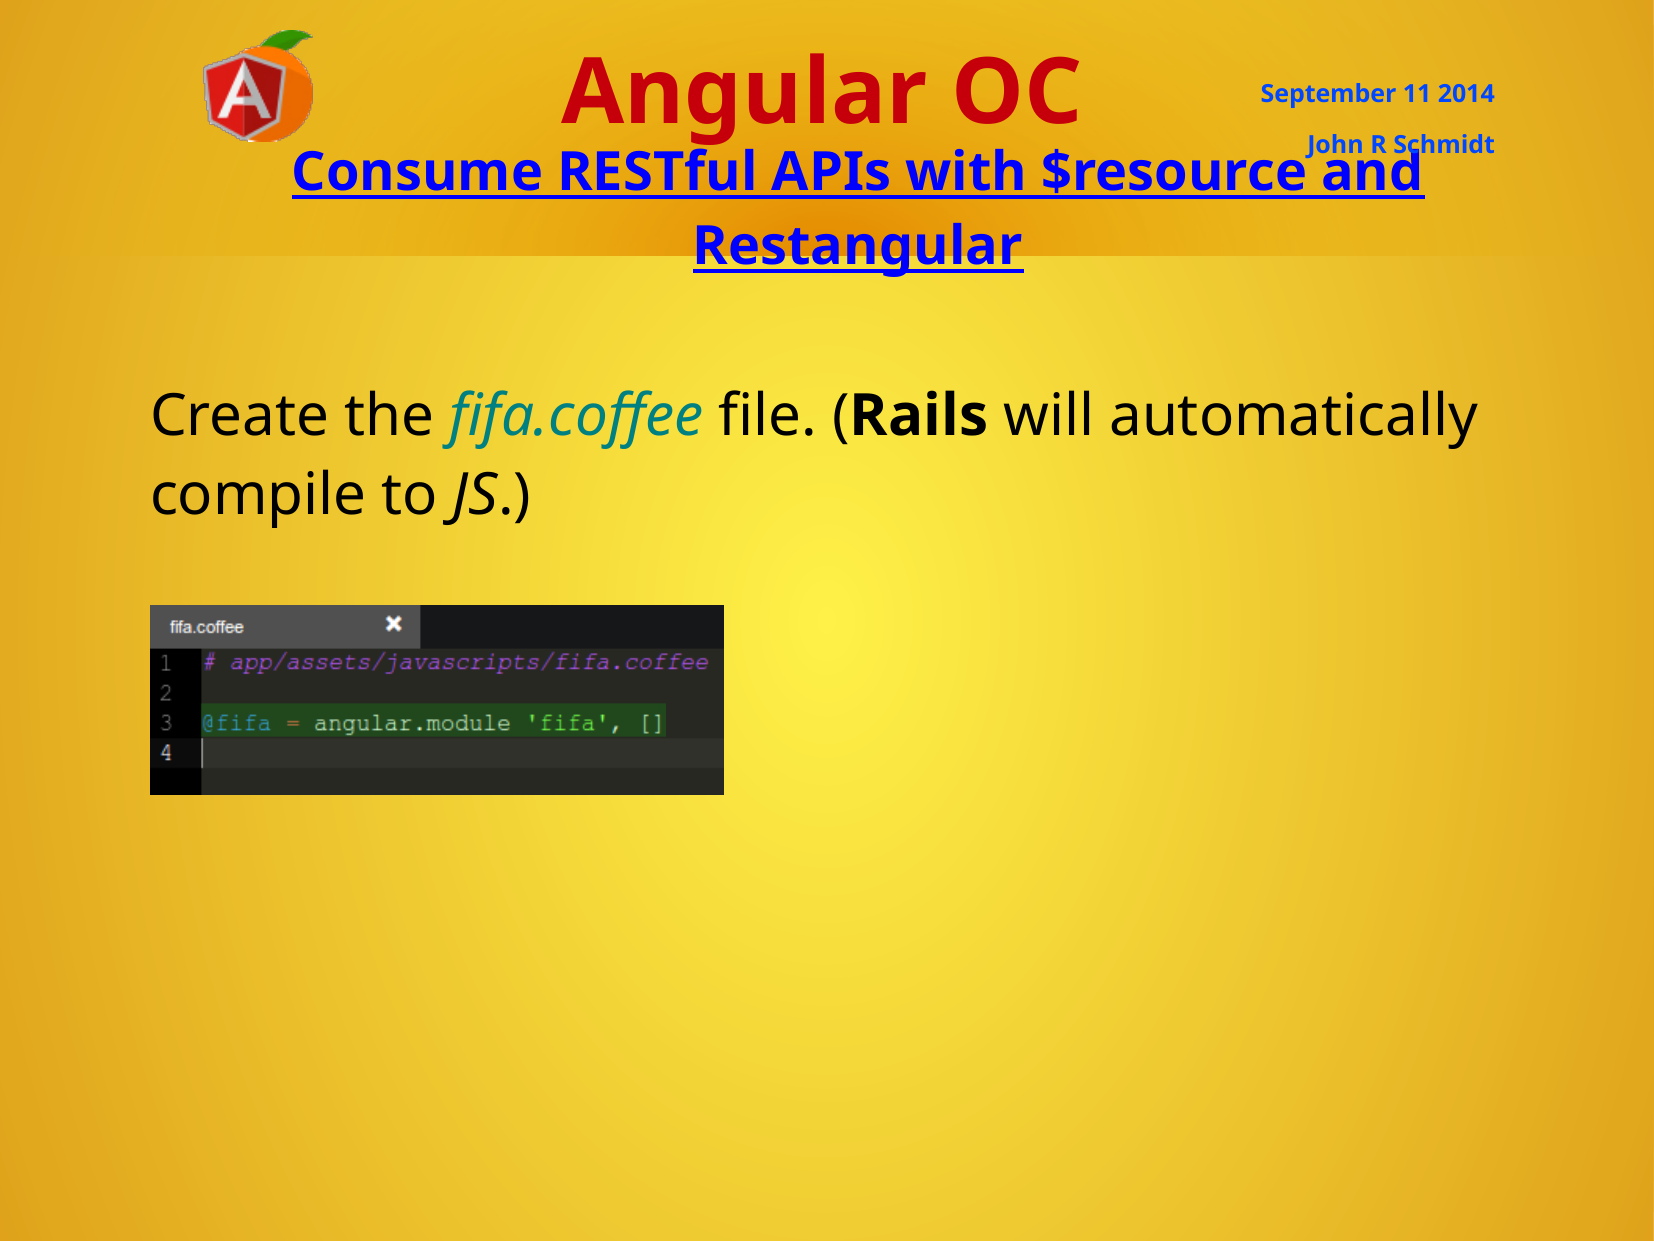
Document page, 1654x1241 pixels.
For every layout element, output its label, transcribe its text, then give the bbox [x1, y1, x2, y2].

title Angular OC [560, 34, 1086, 142]
subtitle Create the fifa.coffee file. (Rails will automatically compile to JS.) [150, 384, 1579, 521]
picture [150, 605, 724, 796]
text_box September 11 2014 John R Schmidt [1200, 51, 1510, 143]
text_box Consume RESTful APIs with $resource and Restangular [150, 175, 1567, 239]
picture [202, 30, 316, 142]
